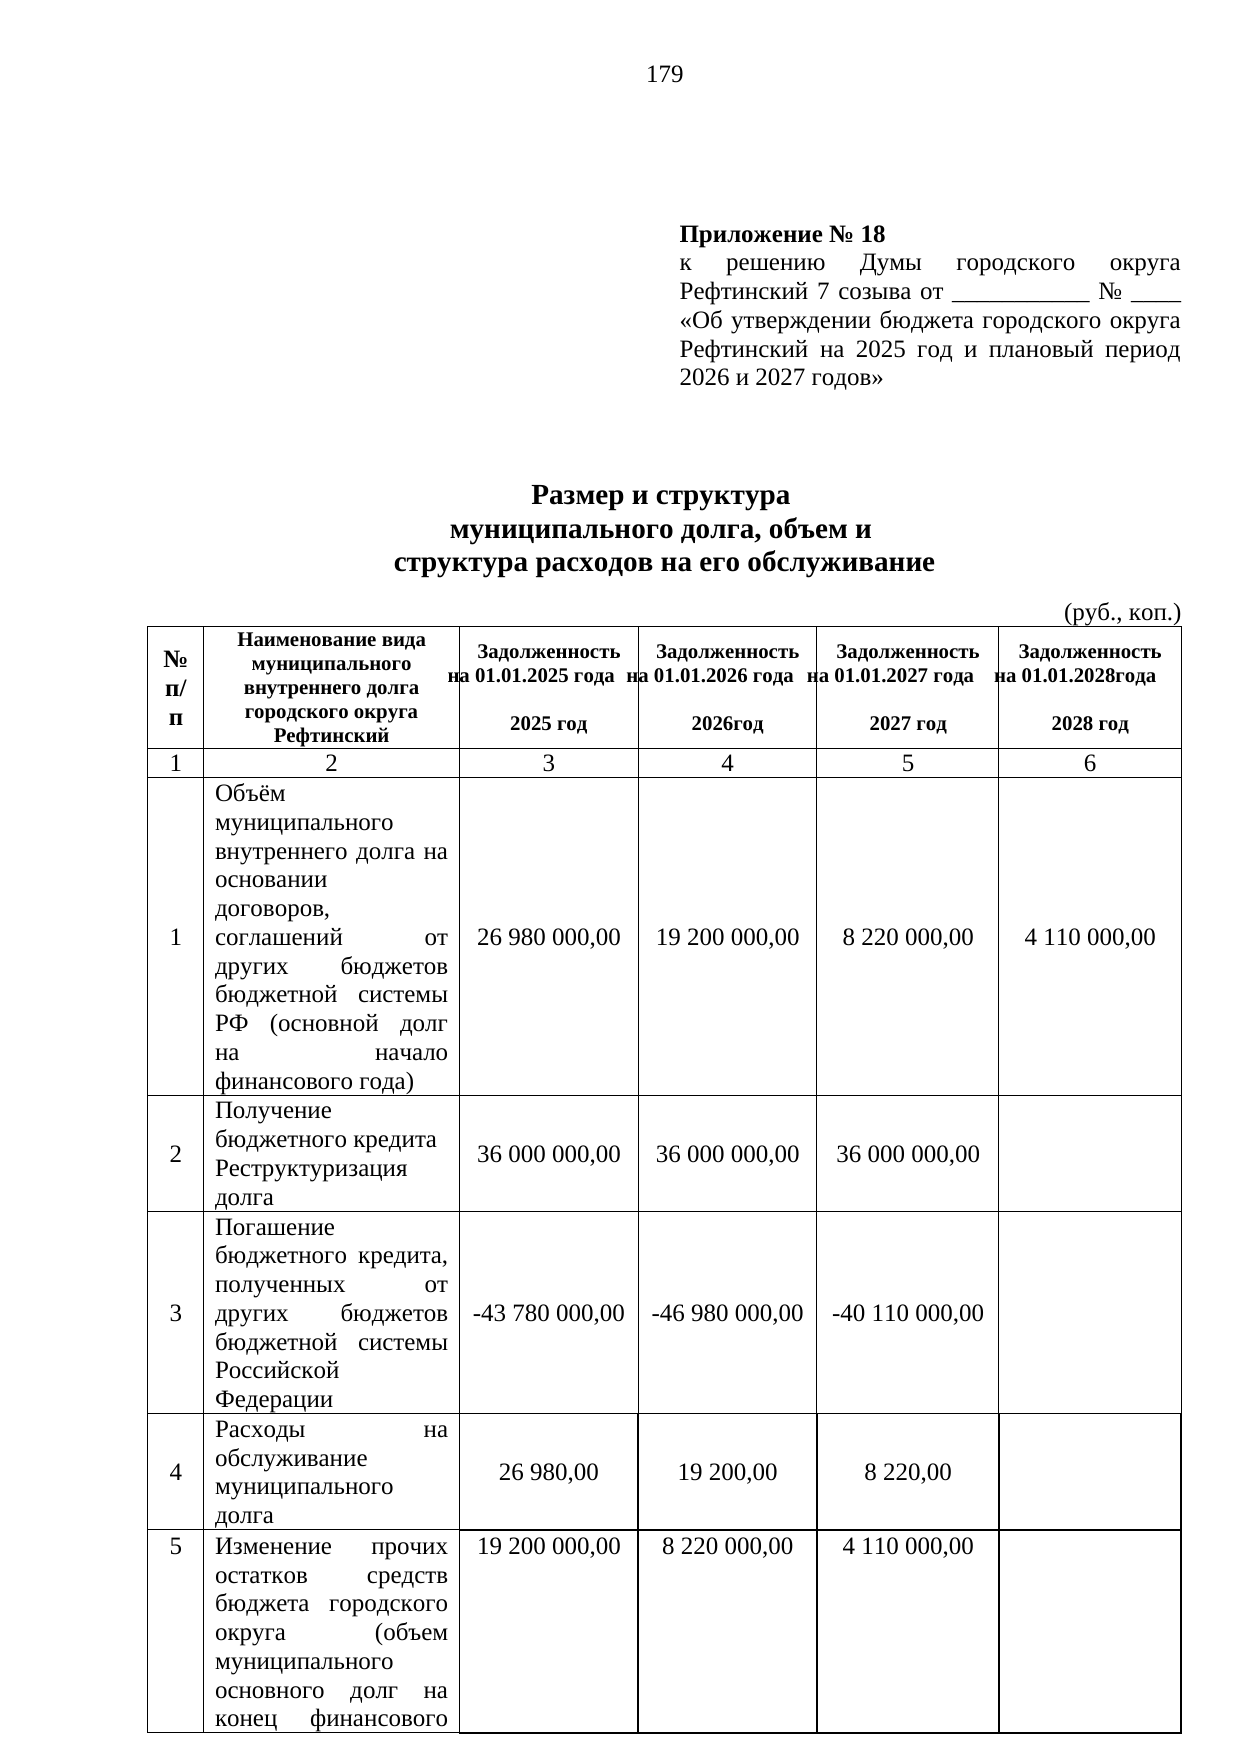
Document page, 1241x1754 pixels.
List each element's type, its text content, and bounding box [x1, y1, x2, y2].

table_cell 6 [999, 749, 1181, 777]
text Приложение № 18 [679, 219, 1181, 247]
table_cell [1000, 1414, 1180, 1529]
table_cell 4 [148, 1414, 203, 1529]
table_cell 8 220 000,00 [639, 1531, 816, 1732]
text муниципального долга, объем и [148, 511, 1181, 544]
table_cell 1 [148, 778, 203, 1094]
table_cell 1 [148, 749, 203, 777]
table_cell Расходы на обслуживание муниципального долга [204, 1414, 459, 1529]
table_cell 19 200 000,00 [639, 778, 816, 1094]
table_header Задолженность на 01.01.2028года 2028 год [999, 627, 1181, 747]
table_cell -40 110 000,00 [817, 1212, 998, 1413]
table_cell Получение бюджетного кредита Реструктуризация долга [204, 1096, 459, 1211]
table_cell 36 000 000,00 [817, 1096, 998, 1211]
text к решению Думы городского округа Рефтинский 7 созыва от ___________ № ____ «Об утверждении бюджета городского округа Рефтинский на 2025 год и плановый период 2026 и 2027 годов» [679, 247, 1181, 391]
table_cell 19 200 000,00 [460, 1531, 637, 1732]
table_cell Изменение прочих остатков средств бюджета городского округа (объем муниципального основного долг на конец финансового [204, 1530, 459, 1732]
table_cell -46 980 000,00 [639, 1212, 816, 1413]
table_cell 36 000 000,00 [639, 1096, 816, 1211]
table_cell Объём муниципального внутреннего долга на основании договоров, соглашений от других бюджетов бюджетной системы РФ (основной долг на начало финансового года) [204, 778, 459, 1094]
table_cell Погашение бюджетного кредита, полученных от других бюджетов бюджетной системы Российской Федерации [204, 1212, 459, 1413]
table_cell 4 [639, 749, 816, 777]
table_header Задолженность на 01.01.2027 года 2027 год [817, 627, 998, 747]
table_cell 36 000 000,00 [460, 1096, 638, 1211]
table_header Задолженность на 01.01.2026 года 2026год [639, 627, 816, 747]
table_cell 26 980,00 [460, 1414, 637, 1529]
text (руб., коп.) [148, 597, 1181, 626]
table_cell 2 [204, 749, 459, 777]
table_cell 5 [817, 749, 998, 777]
table_cell 3 [148, 1212, 203, 1413]
text Размер и структура [148, 477, 1181, 511]
table_cell 8 220 000,00 [817, 778, 998, 1094]
table_cell 3 [460, 749, 638, 777]
table_cell 19 200,00 [639, 1414, 816, 1529]
table_cell 4 110 000,00 [818, 1531, 998, 1732]
table_header № п/п [148, 627, 203, 747]
table_cell 26 980 000,00 [460, 778, 638, 1094]
table_header Задолженность на 01.01.2025 года 2025 год [460, 627, 638, 747]
table_cell [1000, 1531, 1180, 1732]
table_cell 8 220,00 [818, 1414, 998, 1529]
table_header Наименование вида муниципального внутреннего долга городского округа Рефтинский [204, 627, 459, 747]
table_cell 5 [148, 1530, 203, 1732]
table_cell [999, 1096, 1181, 1211]
text структура расходов на его обслуживание [148, 544, 1181, 578]
table_cell 4 110 000,00 [999, 778, 1181, 1094]
table_cell [999, 1212, 1181, 1413]
table_cell 2 [148, 1096, 203, 1211]
table_cell -43 780 000,00 [460, 1212, 638, 1413]
